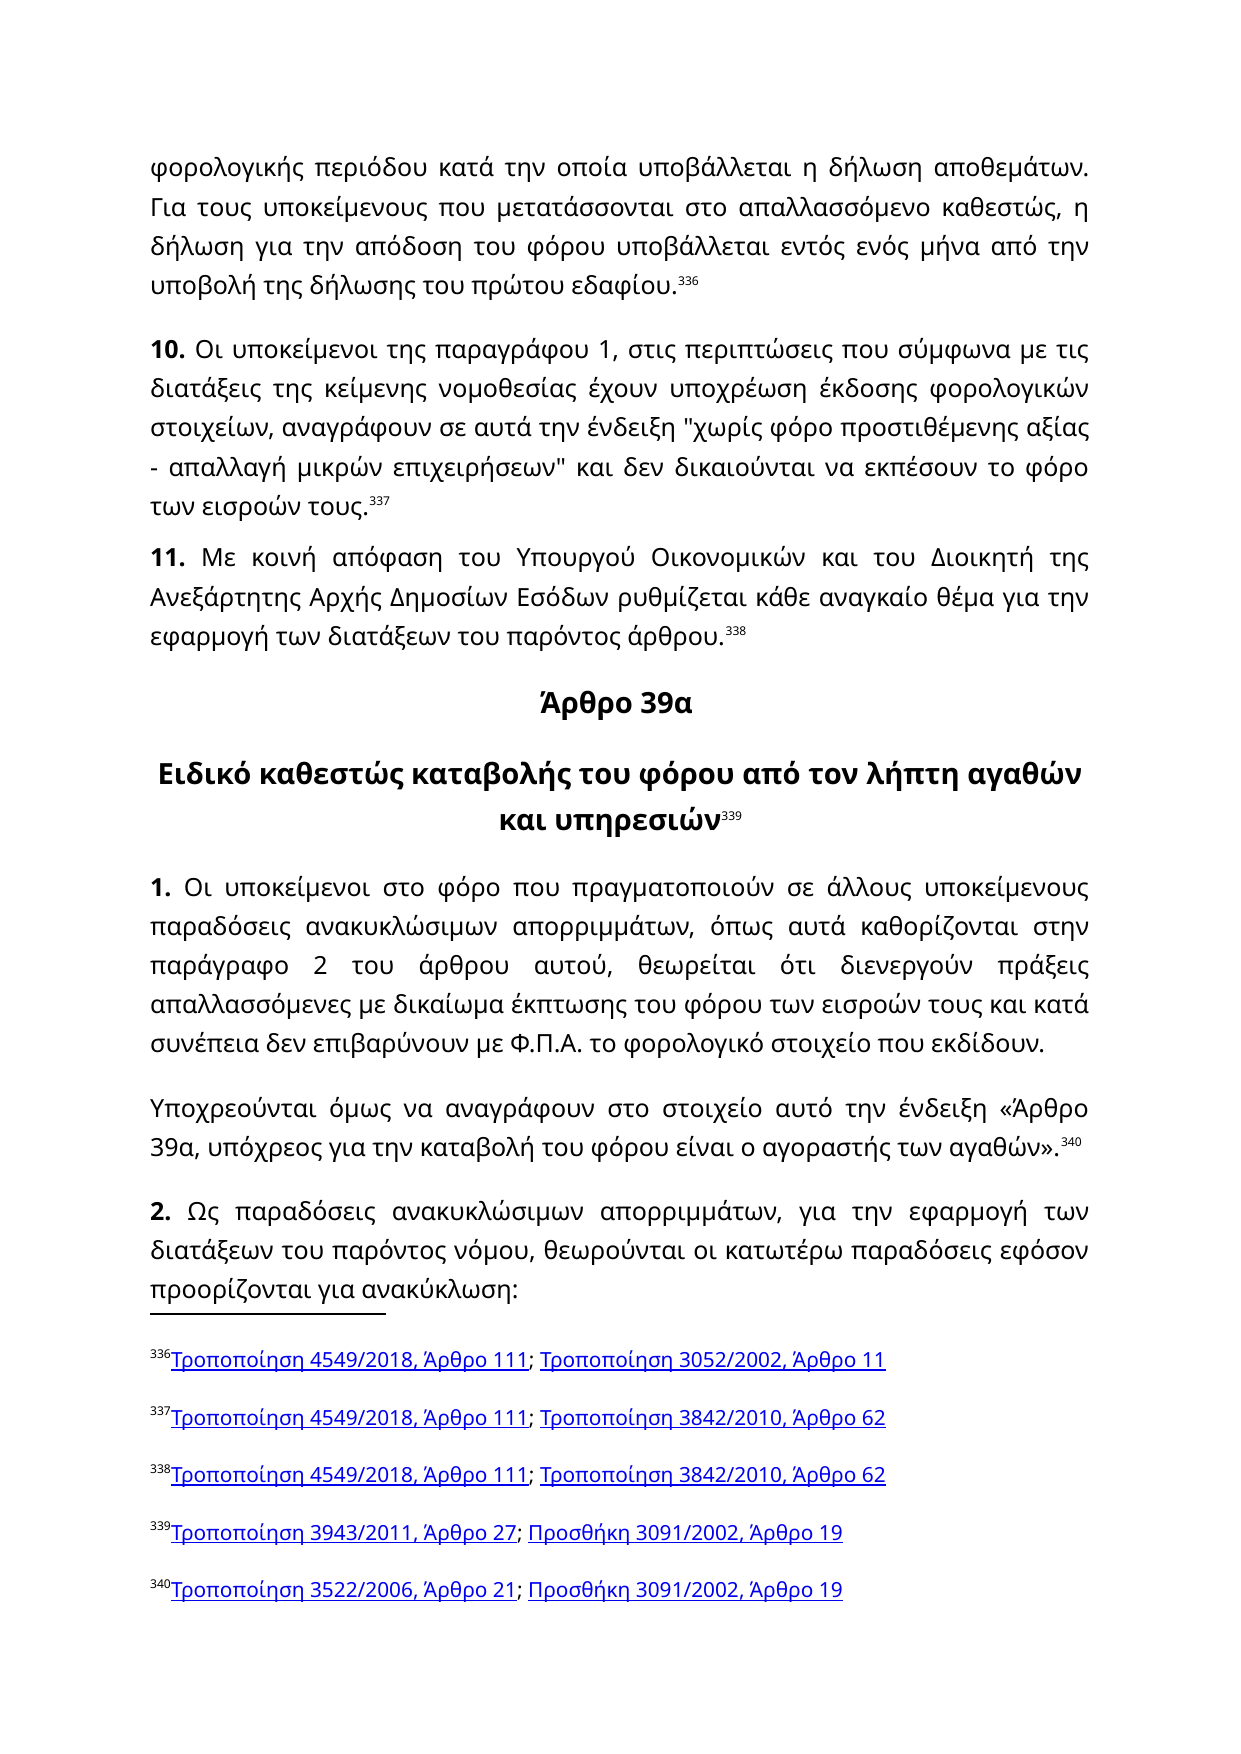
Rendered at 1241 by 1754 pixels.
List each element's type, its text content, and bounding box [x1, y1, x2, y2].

text Υποχρεούνται όμως να αναγράφουν στο στοιχείο αυτό την ένδειξη «Άρθρο 39α, υπόχρεος για την καταβολή του φόρου είναι ο αγοραστής των αγαθών». [150, 1090, 1090, 1163]
text 2. Ως παραδόσεις ανακυκλώσιμων απορριμμάτων, για την εφαρμογή των διατάξεων του παρόντος νόμου, θεωρούνται οι κατωτέρω παραδόσεις εφόσον προορίζονται για ανακύκλωση: [150, 1193, 1090, 1306]
text Τροποποίηση 3522/2006, Άρθρο 21; Προσθήκη 3091/2002, Άρθρο 19 [150, 1576, 1090, 1604]
text Τροποποίηση 4549/2018, Άρθρο 111; Τροποποίηση 3052/2002, Άρθρο 11 [150, 1345, 1090, 1373]
text 10. Οι υποκείμενοι της παραγράφου 1, στις περιπτώσεις που σύμφωνα με τις διατάξεις της κείμενης νομοθεσίας έχουν υποχρέωση έκδοσης φορολογικών στοιχείων, αναγράφουν σε αυτά την ένδειξη "χωρίς φόρο προστιθέμενης αξίας - απαλλαγή μικρών επιχειρήσεων" και δεν δικαιούνται να εκπέσουν το φόρο των εισροών τους. [150, 332, 1090, 522]
text 1. Οι υποκείμενοι στο φόρο που πραγματοποιούν σε άλλους υποκείμενους παραδόσεις ανακυκλώσιμων απορριμμάτων, όπως αυτά καθορίζονται στην παράγραφο 2 του άρθρου αυτού, θεωρείται ότι διενεργούν πράξεις απαλλασσόμενες με δικαίωμα έκπτωσης του φόρου των εισροών τους και κατά συνέπεια δεν επιβαρύνουν με Φ.Π.Α. το φορολογικό στοιχείο που εκδίδουν. [150, 869, 1090, 1060]
text Τροποποίηση 4549/2018, Άρθρο 111; Τροποποίηση 3842/2010, Άρθρο 62 [150, 1460, 1090, 1489]
subtitle Ειδικό καθεστώς καταβολής του φόρου από τον λήπτη αγαθών και υπηρεσιών [150, 753, 1090, 838]
subtitle Άρθρο 39α [150, 682, 1090, 722]
text φορολογικής περιόδου κατά την οποία υποβάλλεται η δήλωση αποθεμάτων. Για τους υποκείμενους που μετατάσσονται στο απαλλασσόμενο καθεστώς, η δήλωση για την απόδοση του φόρου υποβάλλεται εντός ενός μήνα από την υποβολή της δήλωσης του πρώτου εδαφίου. [150, 150, 1090, 302]
text 11. Με κοινή απόφαση του Υπουργού Οικονομικών και του Διοικητή της Ανεξάρτητης Αρχής Δημοσίων Εσόδων ρυθμίζεται κάθε αναγκαίο θέμα για την εφαρμογή των διατάξεων του παρόντος άρθρου. [150, 540, 1090, 652]
text Τροποποίηση 3943/2011, Άρθρο 27; Προσθήκη 3091/2002, Άρθρο 19 [150, 1518, 1090, 1546]
text Τροποποίηση 4549/2018, Άρθρο 111; Τροποποίηση 3842/2010, Άρθρο 62 [150, 1403, 1090, 1431]
